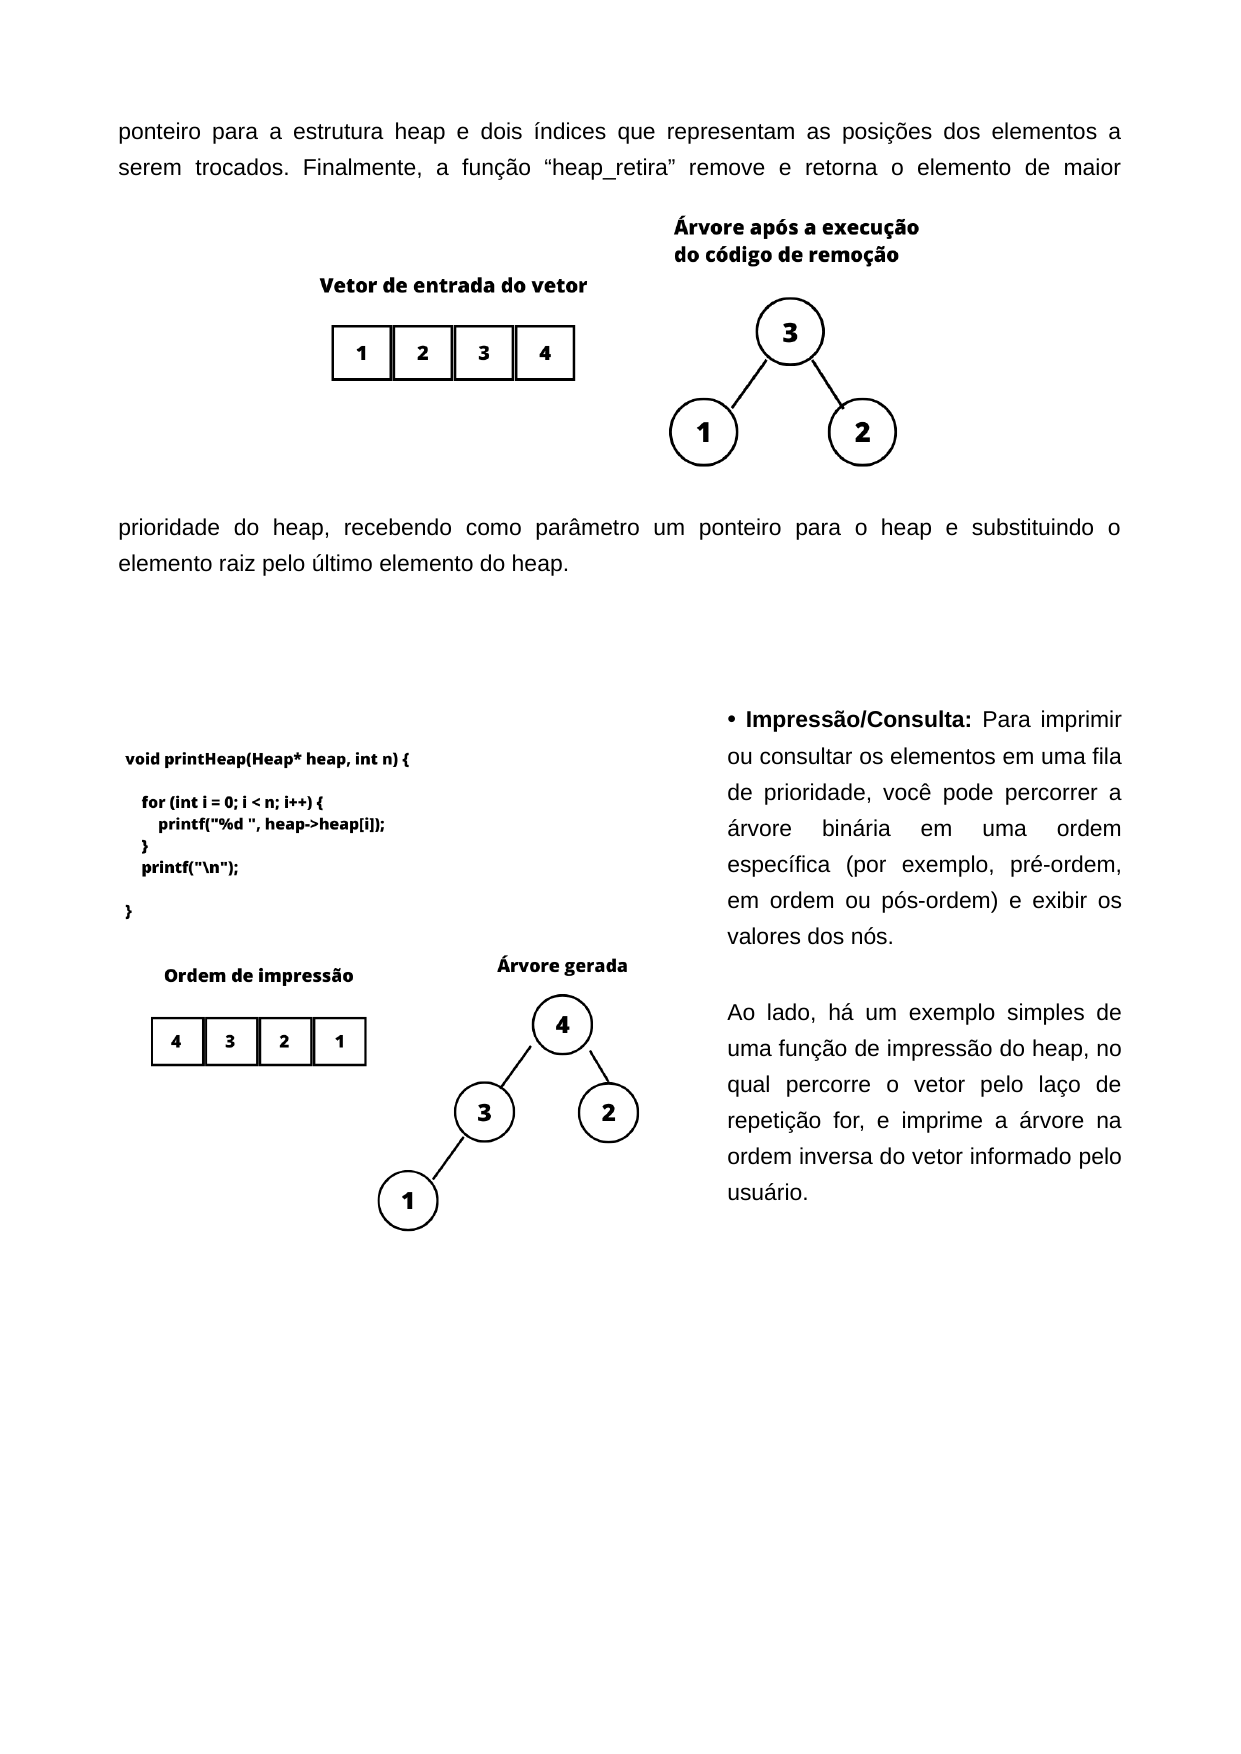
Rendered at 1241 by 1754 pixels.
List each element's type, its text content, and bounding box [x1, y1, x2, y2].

text • Impressão/Consulta: Para imprimir ou consultar os elementos em uma fila de prioridade, você pode percorrer a árvore binária em uma ordem específica (por exemplo, pré-ordem, em ordem ou pós-ordem) e exibir os valores dos nós. [728, 704, 1122, 949]
picture [58, 683, 728, 1352]
text Ao lado, há um exemplo simples de uma função de impressão do heap, no qual percorre o vetor pelo laço de repetição for, e imprime a árvore na ordem inversa do vetor informado pelo usuário. [728, 998, 1122, 1205]
picture [242, 186, 999, 515]
text ponteiro para a estrutura heap e dois índices que representam as posições dos elementos a serem trocados. Finalmente, a função “heap_retira” remove e retorna o elemento de maior prioridade do heap, recebendo como parâmetro um ponteiro para o heap e substituindo o elemento raiz pelo último elemento do heap. [118, 118, 1122, 577]
